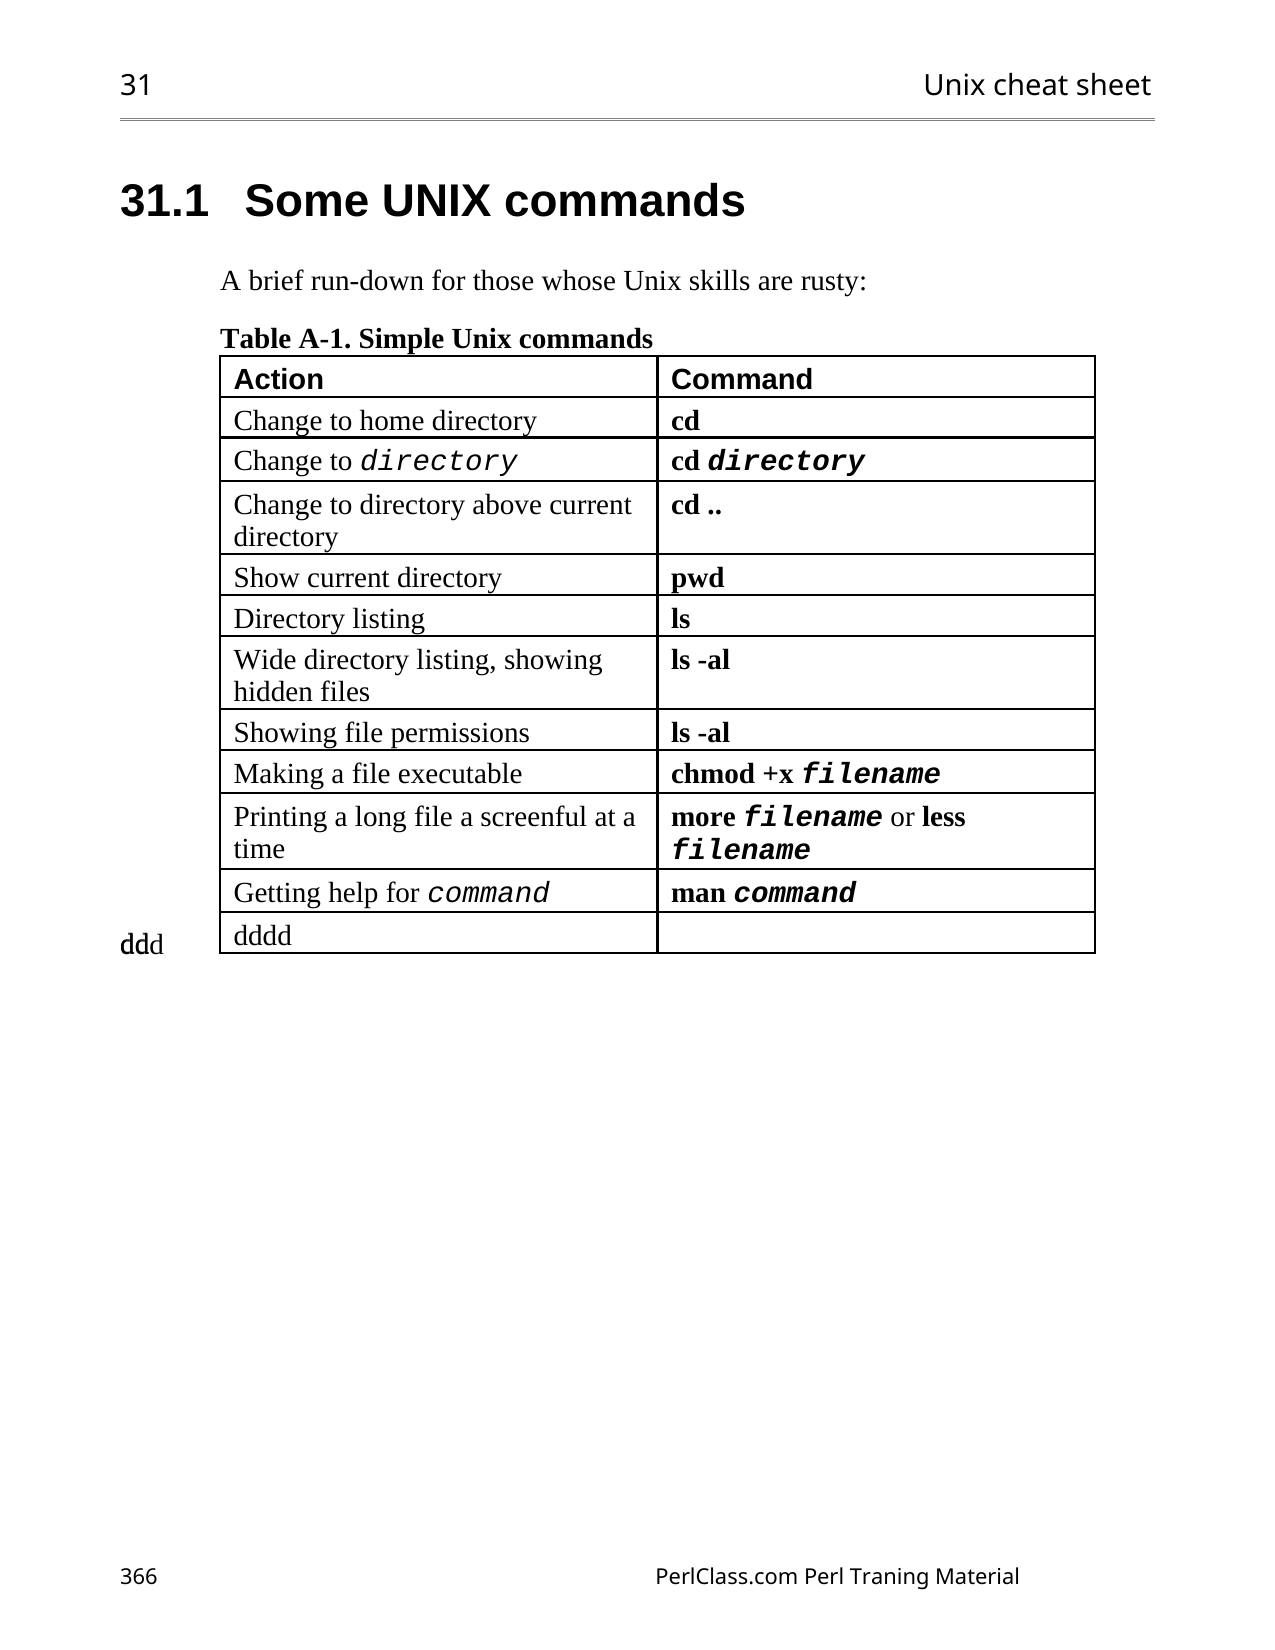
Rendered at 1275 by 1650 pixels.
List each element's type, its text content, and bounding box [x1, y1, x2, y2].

table_cell man command [659, 870, 1094, 911]
text A brief run-down for those whose Unix skills are rusty: [220, 264, 1155, 297]
subtitle Some UNIX commands [120, 175, 1155, 226]
table_cell Getting help for command [221, 870, 656, 911]
table_cell cd directory [659, 439, 1094, 479]
table_header Command [659, 357, 1094, 396]
table_cell Change to directory [221, 439, 656, 479]
table_cell Show current directory [221, 555, 656, 594]
table_cell more filename or less filename [659, 794, 1094, 868]
table_cell Making a file executable [221, 751, 656, 792]
table_header Action [221, 357, 656, 396]
table_cell [659, 913, 1094, 952]
table_cell dddd [221, 913, 656, 952]
table_cell Change to home directory [221, 398, 656, 436]
table_cell Change to directory above current directory [221, 482, 656, 553]
table_cell Wide directory listing, showing hidden files [221, 637, 656, 708]
table_cell chmod +x filename [659, 751, 1094, 792]
text Table A-1. Simple Unix commands [220, 322, 1155, 354]
table_cell Showing file permissions [221, 710, 656, 749]
table_cell Directory listing [221, 596, 656, 634]
table_cell cd [659, 398, 1094, 436]
table_cell pwd [659, 555, 1094, 594]
table_cell ls [659, 596, 1094, 634]
table_cell ls -al [659, 710, 1094, 749]
table_cell Printing a long file a screenful at a time [221, 794, 656, 868]
table_cell ls -al [659, 637, 1094, 708]
table_cell cd .. [659, 482, 1094, 553]
